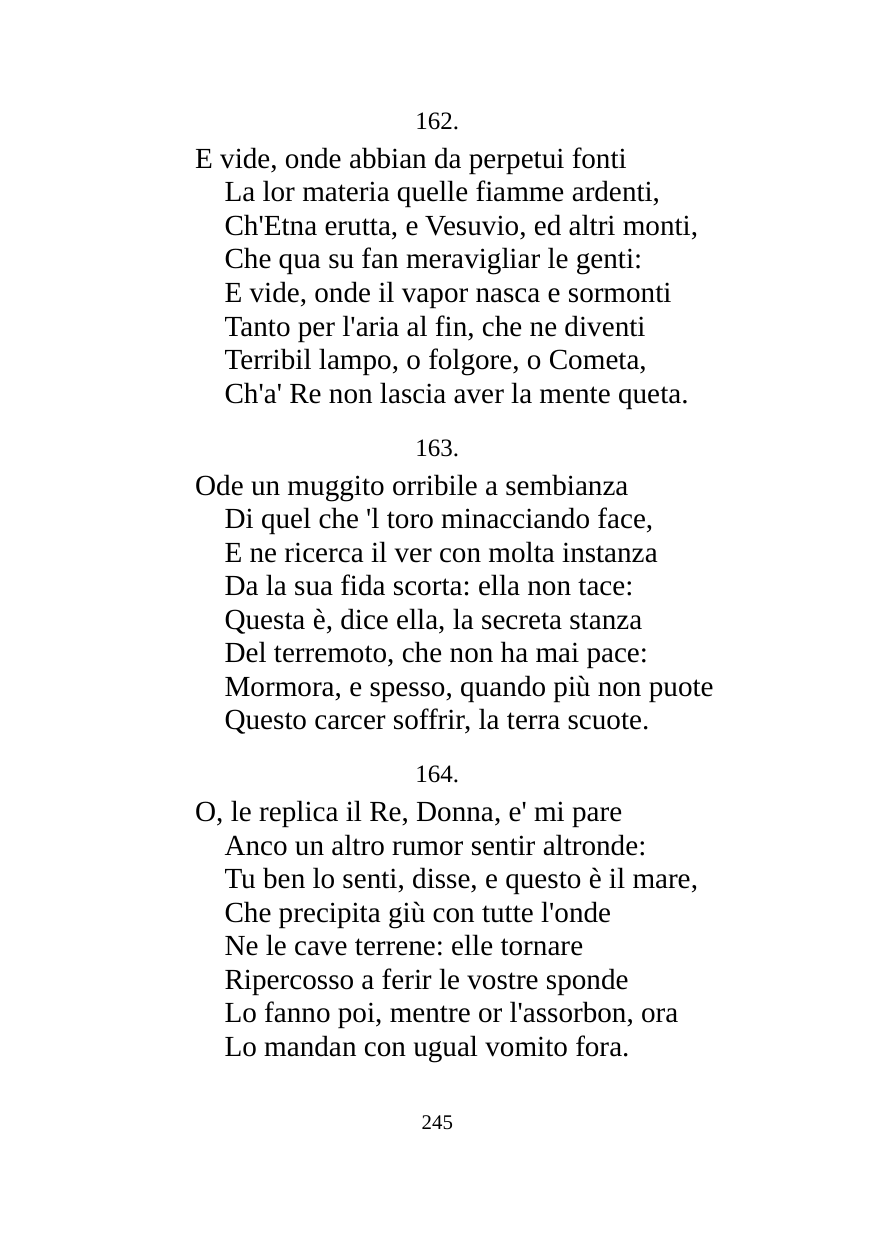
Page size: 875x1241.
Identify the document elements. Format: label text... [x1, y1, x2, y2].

text Lo mandan con ugual vomito fora. [224, 1029, 768, 1063]
text Del terremoto, che non ha mai pace: [224, 635, 768, 669]
text 162. [106, 106, 768, 135]
text Di quel che 'l toro minacciando face, [224, 501, 768, 535]
text O, le replica il Re, Donna, e' mi pare [195, 794, 768, 828]
text Questo carcer soffrir, la terra scuote. [224, 702, 768, 736]
text E ne ricerca il ver con molta instanza [224, 535, 768, 568]
text Tanto per l'aria al fin, che ne diventi [224, 309, 768, 342]
text Lo fanno poi, mentre or l'assorbon, ora [224, 996, 768, 1029]
text 164. [106, 759, 768, 788]
text Che precipita giù con tutte l'onde [224, 895, 768, 928]
text Anco un altro rumor sentir altronde: [224, 828, 768, 861]
text Terribil lampo, o folgore, o Cometa, [224, 342, 768, 376]
text 163. [106, 433, 768, 462]
text Ch'a' Re non lascia aver la mente queta. [224, 376, 768, 409]
text Mormora, e spesso, quando più non puote [224, 669, 768, 702]
text Ch'Etna erutta, e Vesuvio, ed altri monti, [224, 208, 768, 242]
text La lor materia quelle fiamme ardenti, [224, 174, 768, 208]
text Ripercosso a ferir le vostre sponde [224, 962, 768, 996]
text Che qua su fan meravigliar le genti: [224, 242, 768, 275]
text E vide, onde abbian da perpetui fonti [195, 141, 768, 174]
text Questa è, dice ella, la secreta stanza [224, 602, 768, 635]
text E vide, onde il vapor nasca e sormonti [224, 275, 768, 309]
text Ode un muggito orribile a sembianza [195, 468, 768, 501]
text Ne le cave terrene: elle tornare [224, 928, 768, 962]
text Da la sua fida scorta: ella non tace: [224, 568, 768, 602]
text Tu ben lo senti, disse, e questo è il mare, [224, 861, 768, 895]
